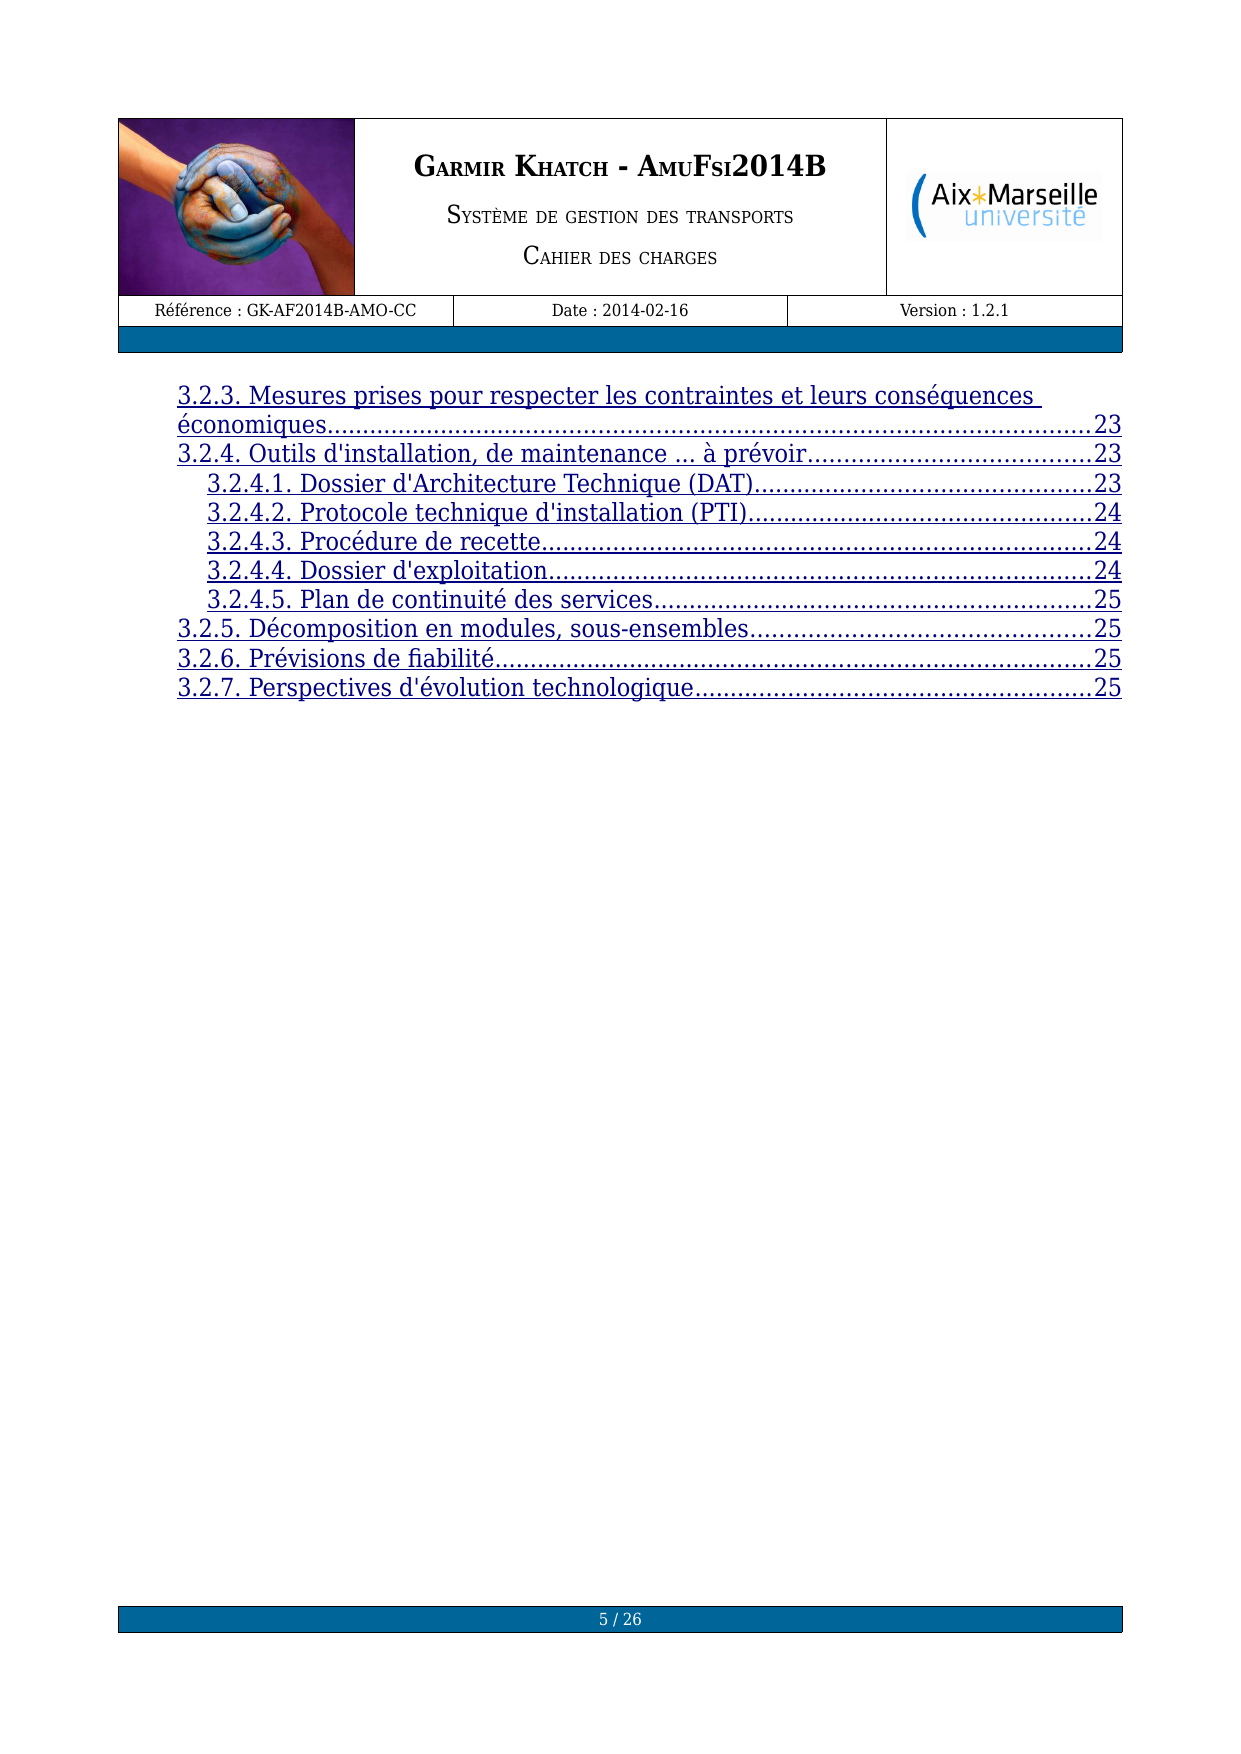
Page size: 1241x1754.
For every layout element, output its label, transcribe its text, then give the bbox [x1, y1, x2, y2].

text 3.2.6. Prévisions de fiabilité 25 [177, 644, 1122, 669]
text 3.2.4. Outils d'installation, de maintenance ... à prévoir 23 [177, 439, 1122, 465]
text 3.2.5. Décomposition en modules, sous-ensembles 25 [177, 614, 1122, 640]
picture [119, 119, 354, 295]
text 3.2.4.3. Procédure de recette 24 [207, 527, 1122, 552]
text 3.2.4.5. Plan de continuité des services 25 [207, 585, 1122, 611]
text 3.2.3. Mesures prises pour respecter les contraintes et leurs conséquences économiques 23 [177, 381, 1122, 436]
picture [887, 126, 1122, 288]
text 3.2.7. Perspectives d'évolution technologique 25 [177, 673, 1122, 698]
text 3.2.4.2. Protocole technique d'installation (PTI) 24 [207, 498, 1122, 523]
text 3.2.4.1. Dossier d'Architecture Technique (DAT) 23 [207, 469, 1122, 494]
text 3.2.4.4. Dossier d'exploitation 24 [207, 556, 1122, 581]
